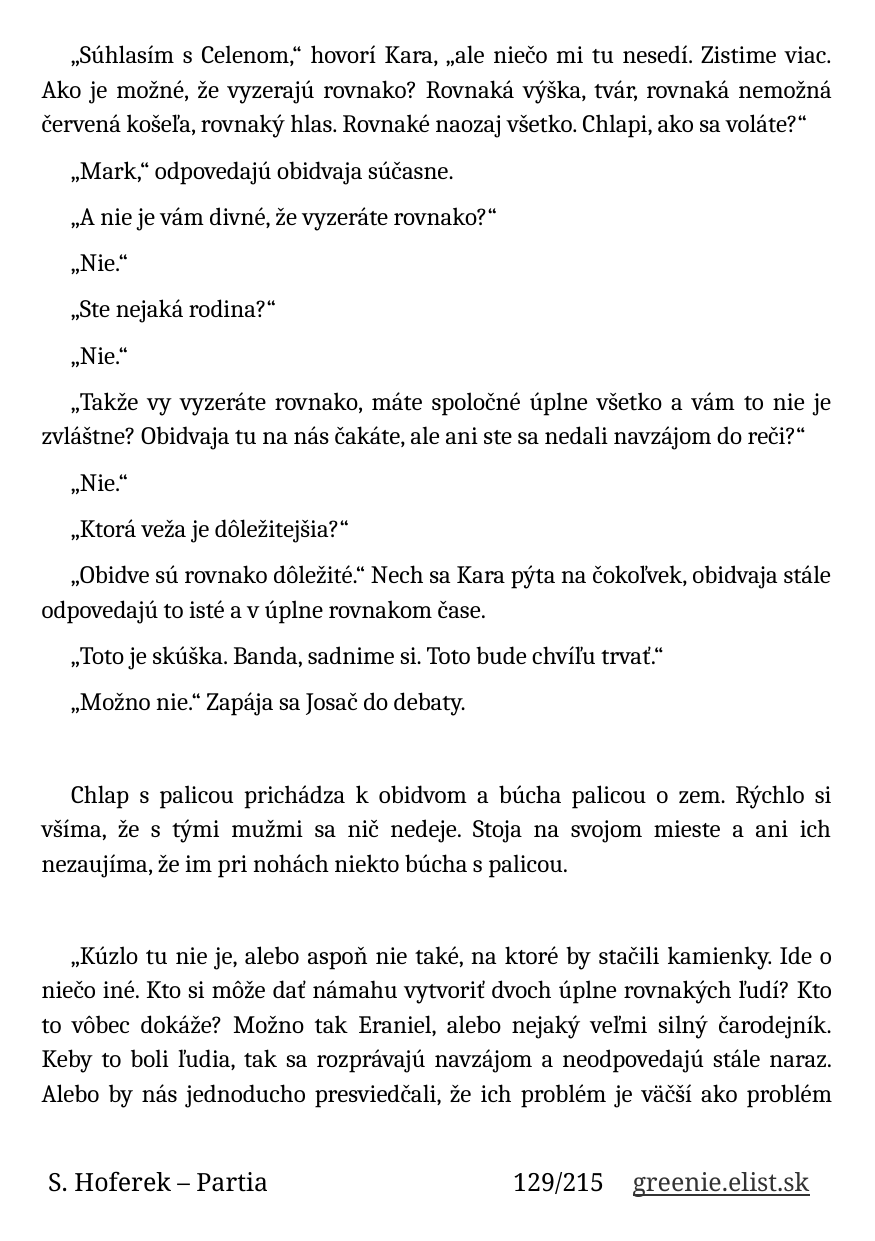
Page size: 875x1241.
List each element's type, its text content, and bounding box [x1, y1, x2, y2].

text „Takže vy vyzeráte rovnako, máte spoločné úplne všetko a vám to nie je zvláštne? Obidvaja tu na nás čakáte, ale ani ste sa nedali navzájom do reči?“ [41, 388, 833, 451]
text „Možno nie.“ Zapája sa Josač do debaty. [41, 688, 833, 717]
text „Obidve sú rovnako dôležité.“ Nech sa Kara pýta na čokoľvek, obidvaja stále odpovedajú to isté a v úplne rovnakom čase. [41, 561, 833, 624]
text „Nie.“ [41, 249, 833, 278]
text „A nie je vám divné, že vyzeráte rovnako?“ [41, 203, 833, 232]
text „Kúzlo tu nie je, alebo aspoň nie také, na ktoré by stačili kamienky. Ide o niečo iné. Kto si môže dať námahu vytvoriť dvoch úplne rovnakých ľudí? Kto to vôbec dokáže? Možno tak Eraniel, alebo nejaký veľmi silný čarodejník. Keby to boli ľudia, tak sa rozprávajú navzájom a neodpovedajú stále naraz. Alebo by nás jednoducho presviedčali, že ich problém je väčší ako problém [41, 942, 833, 1109]
text „Nie.“ [41, 342, 833, 370]
text „Súhlasím s Celenom,“ hovorí Kara, „ale niečo mi tu nesedí. Zistime viac. Ako je možné, že vyzerajú rovnako? Rovnaká výška, tvár, rovnaká nemožná červená košeľa, rovnaký hlas. Rovnaké naozaj všetko. Chlapi, ako sa voláte?“ [41, 41, 833, 139]
text „Nie.“ [41, 468, 833, 497]
text „Toto je skúška. Banda, sadnime si. Toto bude chvíľu trvať.“ [41, 642, 833, 671]
text „Ktorá veža je dôležitejšia?“ [41, 515, 833, 543]
text „Mark,“ odpovedajú obidvaja súčasne. [41, 157, 833, 185]
text „Ste nejaká rodina?“ [41, 295, 833, 324]
text Chlap s palicou prichádza k obidvom a búcha palicou o zem. Rýchlo si všíma, že s tými mužmi sa nič nedeje. Stoja na svojom mieste a ani ich nezaujíma, že im pri nohách niekto búcha s palicou. [41, 781, 833, 878]
